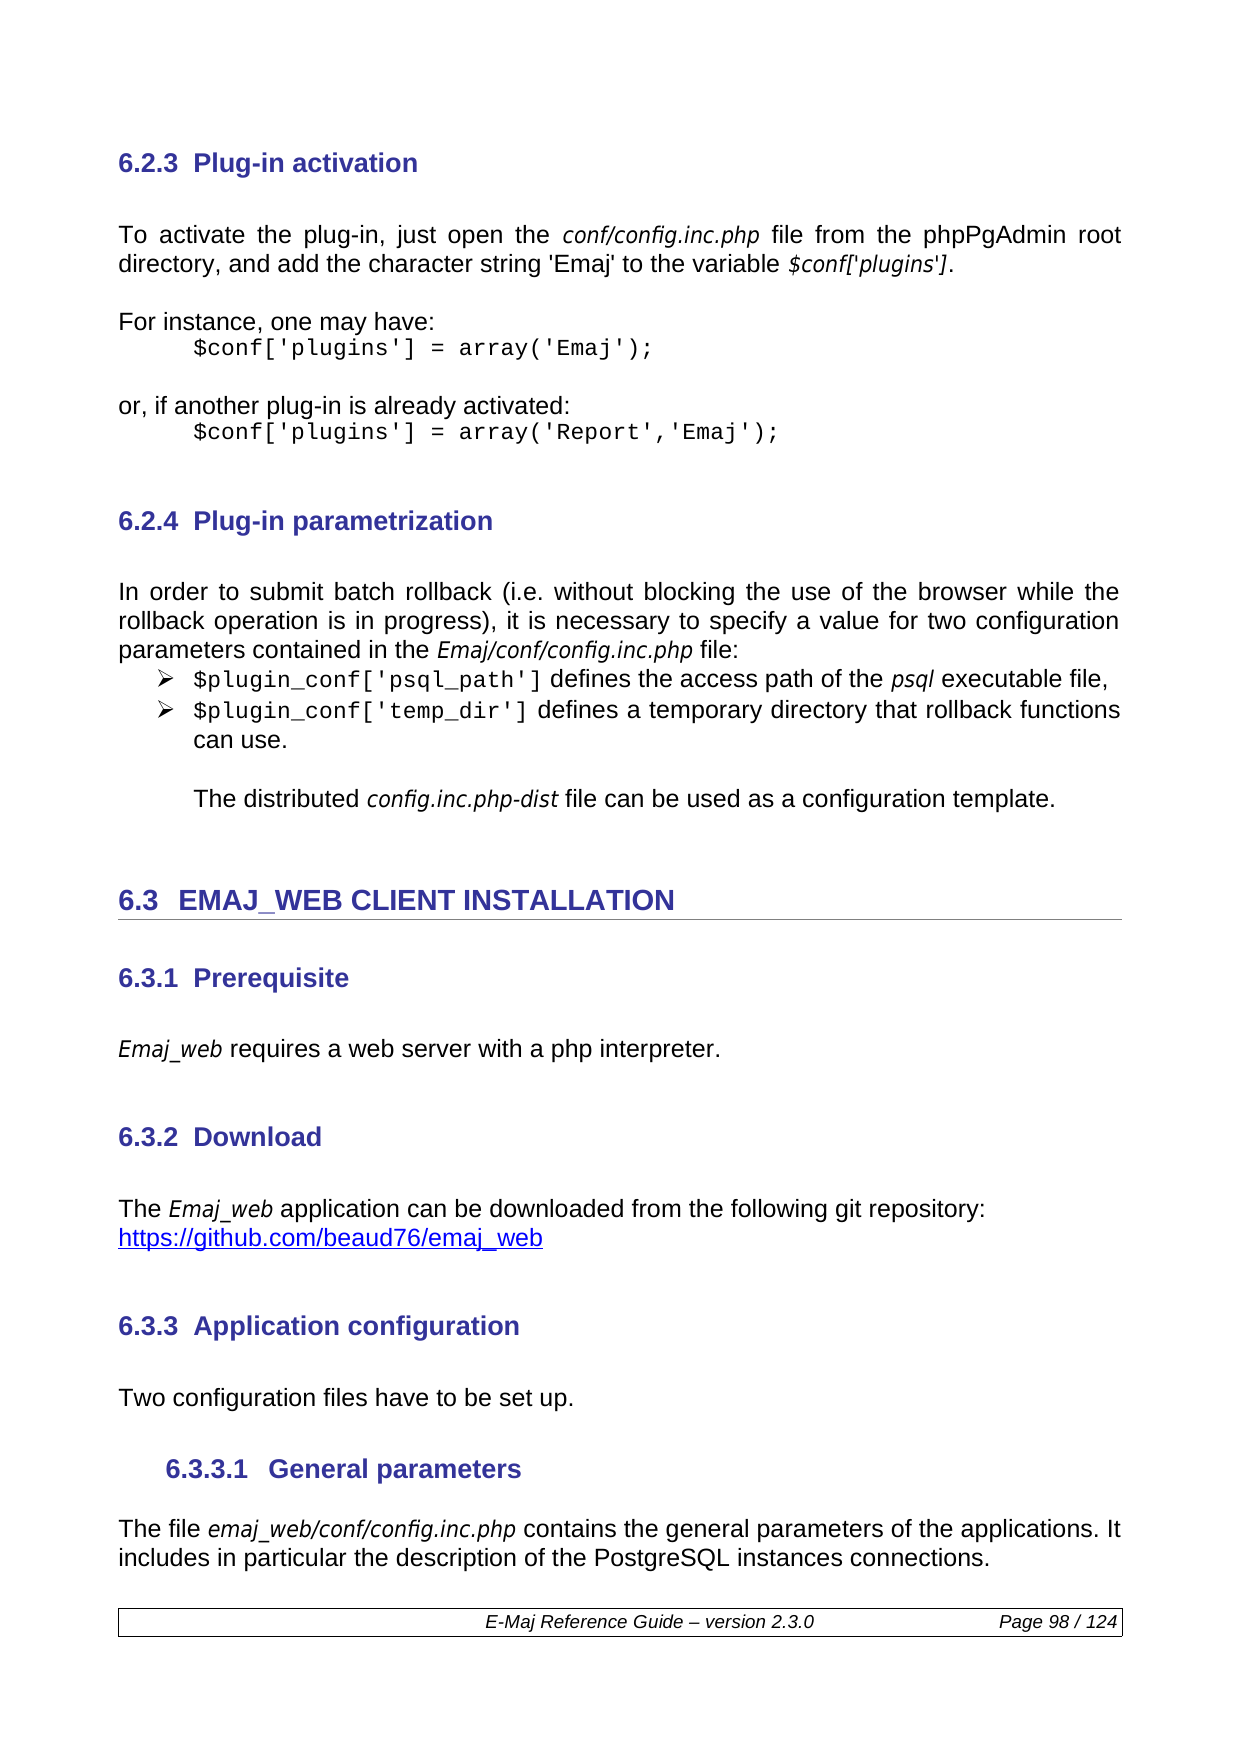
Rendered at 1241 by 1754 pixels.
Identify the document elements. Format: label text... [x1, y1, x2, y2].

text or, if another plug-in is already activated: [118, 391, 1122, 420]
text Two configuration files have to be set up. [118, 1383, 1122, 1412]
list $plugin_conf['psql_path'] defines the access path of the psql executable file, [156, 664, 1122, 695]
subtitle General parameters [165, 1453, 1122, 1484]
list $plugin_conf['temp_dir'] defines a temporary directory that rollback functions can use. [156, 695, 1122, 754]
subtitle Application configuration [118, 1310, 1122, 1341]
subtitle Prerequisite [118, 961, 1122, 992]
text The file emaj_web/conf/config.inc.php contains the general parameters of the applications. It includes in particular the description of the PostgreSQL instances connections. [118, 1513, 1122, 1572]
text For instance, one may have: [118, 307, 1122, 336]
list The distributed config.inc.php-dist file can be used as a configuration template. [156, 783, 1122, 813]
text $conf['plugins'] = array('Report','Emaj'); [118, 420, 1122, 446]
subtitle Emaj_web client installation [118, 883, 1122, 919]
text Emaj_web requires a web server with a php interpreter. [118, 1034, 1122, 1063]
subtitle Plug-in parametrization [118, 504, 1122, 535]
subtitle Download [118, 1121, 1122, 1152]
subtitle Plug-in activation [118, 147, 1122, 178]
text $conf['plugins'] = array('Emaj'); [118, 336, 1122, 362]
text In order to submit batch rollback (i.e. without blocking the use of the browser while the rollback operation is in progress), it is necessary to specify a value for two configuration parameters contained in the Emaj/conf/config.inc.php file: [118, 577, 1122, 664]
text https://github.com/beaud76/emaj_web [118, 1223, 1122, 1252]
text The Emaj_web application can be downloaded from the following git repository: [118, 1194, 1122, 1223]
text To activate the plug-in, just open the conf/config.inc.php file from the phpPgAdmin root directory, and add the character string 'Emaj' to the variable $conf['plugins']. [118, 220, 1122, 278]
